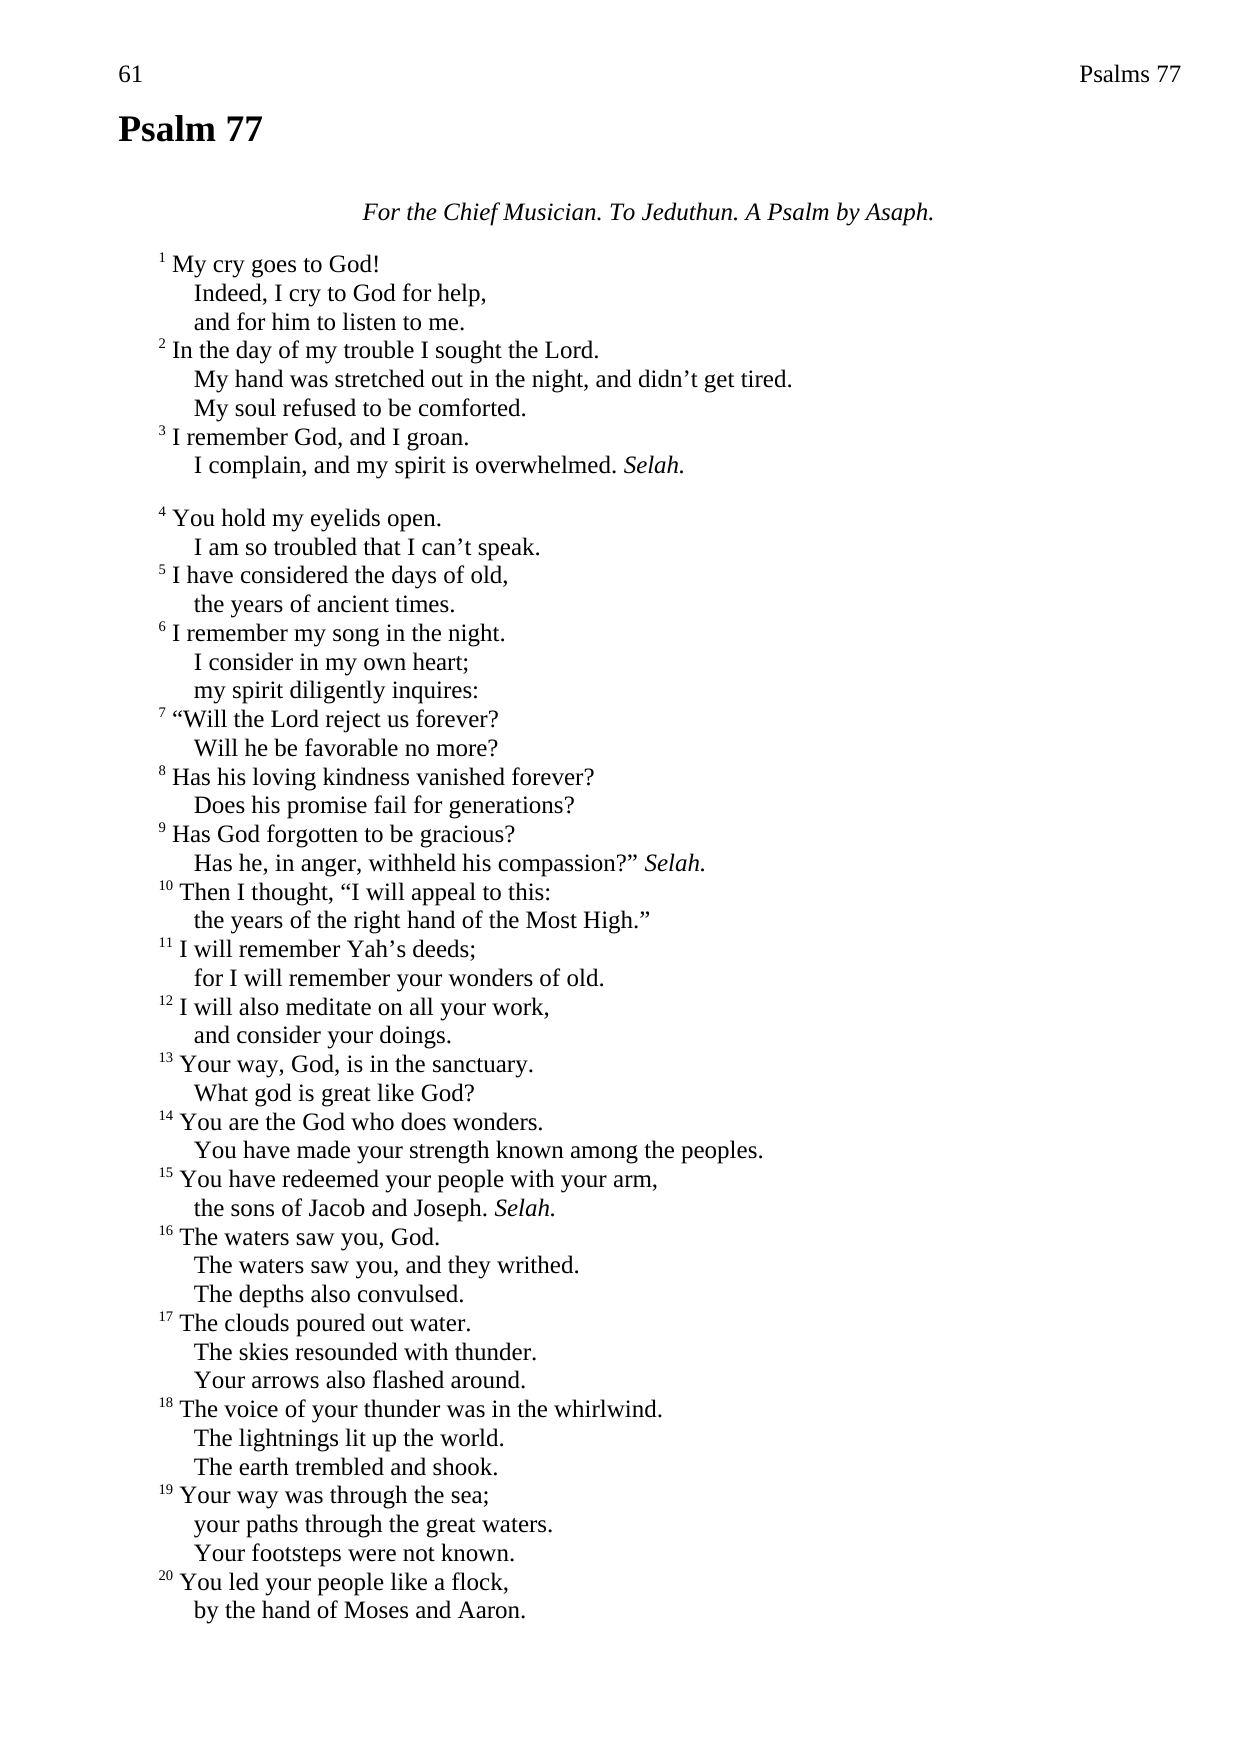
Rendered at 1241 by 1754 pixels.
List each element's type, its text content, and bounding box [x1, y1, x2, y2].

text 6 I remember my song in the night. [158, 618, 1181, 647]
text What god is great like God? [194, 1078, 1181, 1107]
text 19 Your way was through the sea; [158, 1481, 1181, 1509]
text Does his promise fail for generations? [194, 791, 1181, 819]
text 5 I have considered the days of old, [158, 561, 1181, 589]
text The depths also convulsed. [194, 1279, 1181, 1308]
text Your footsteps were not known. [194, 1538, 1181, 1567]
text 4 You hold my eyelids open. [158, 503, 1181, 532]
text My hand was stretched out in the night, and didn’t get tired. [194, 364, 1181, 393]
text 11 I will remember Yah’s deeds; [158, 934, 1181, 963]
text 3 I remember God, and I groan. [158, 422, 1181, 450]
text I consider in my own heart; [194, 647, 1181, 676]
text the years of the right hand of the Most High.” [194, 906, 1181, 934]
text your paths through the great waters. [194, 1509, 1181, 1538]
text You have made your strength known among the peoples. [194, 1136, 1181, 1164]
text my spirit diligently inquires: [194, 676, 1181, 704]
text The skies resounded with thunder. [194, 1337, 1181, 1366]
text I complain, and my spirit is overwhelmed. Selah. [194, 450, 1181, 479]
text 16 The waters saw you, God. [158, 1222, 1181, 1251]
text 14 You are the God who does wonders. [158, 1107, 1181, 1136]
text by the hand of Moses and Aaron. [194, 1596, 1181, 1624]
text 18 The voice of your thunder was in the whirlwind. [158, 1394, 1181, 1423]
text 20 You led your people like a flock, [158, 1567, 1181, 1596]
text My soul refused to be comforted. [194, 393, 1181, 422]
text 9 Has God forgotten to be gracious? [158, 819, 1181, 848]
text Will he be favorable no more? [194, 733, 1181, 762]
text the sons of Jacob and Joseph. Selah. [194, 1193, 1181, 1222]
text 8 Has his loving kindness vanished forever? [158, 762, 1181, 791]
text and consider your doings. [194, 1021, 1181, 1049]
text Your arrows also flashed around. [194, 1366, 1181, 1394]
text 1 My cry goes to God! [158, 249, 1181, 278]
text Psalm 77 [118, 106, 1181, 149]
text The earth trembled and shook. [194, 1452, 1181, 1481]
text Indeed, I cry to God for help, [194, 278, 1181, 307]
text 13 Your way, God, is in the sanctuary. [158, 1049, 1181, 1078]
text The waters saw you, and they writhed. [194, 1251, 1181, 1279]
text and for him to listen to me. [194, 307, 1181, 335]
text 7 “Will the Lord reject us forever? [158, 704, 1181, 733]
text 17 The clouds poured out water. [158, 1308, 1181, 1337]
text 2 In the day of my trouble I sought the Lord. [158, 335, 1181, 364]
text for I will remember your wonders of old. [194, 963, 1181, 992]
text The lightnings lit up the world. [194, 1423, 1181, 1452]
text 10 Then I thought, “I will appeal to this: [158, 877, 1181, 906]
text I am so troubled that I can’t speak. [194, 532, 1181, 561]
text 15 You have redeemed your people with your arm, [158, 1164, 1181, 1193]
text For the Chief Musician. To Jeduthun. A Psalm by Asaph. [118, 197, 1181, 225]
text 12 I will also meditate on all your work, [158, 992, 1181, 1021]
text the years of ancient times. [194, 589, 1181, 618]
text Has he, in anger, withheld his compassion?” Selah. [194, 848, 1181, 877]
